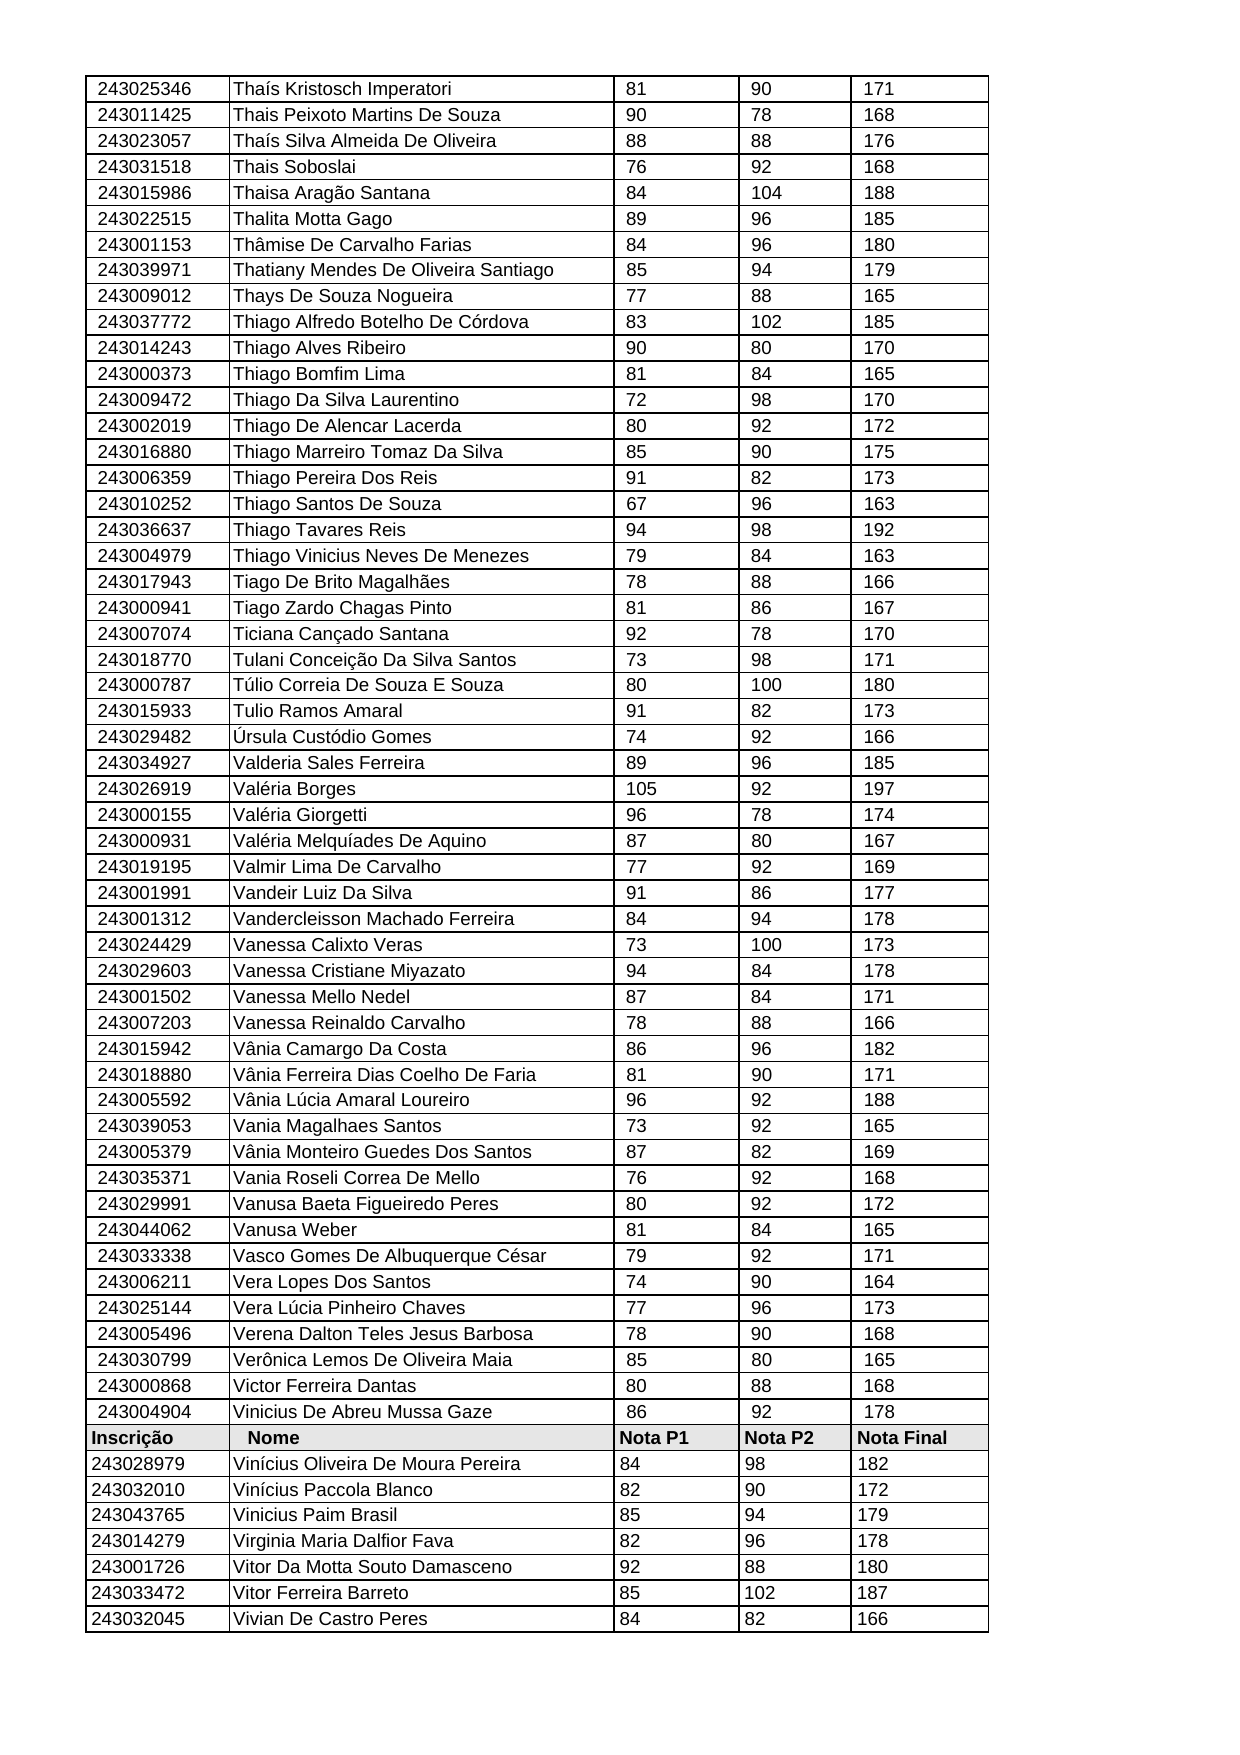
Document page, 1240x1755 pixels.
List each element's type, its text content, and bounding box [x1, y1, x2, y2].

table_cell 80 [740, 336, 850, 360]
table_cell 243005379 [87, 1140, 229, 1164]
table_cell 243025346 [87, 77, 229, 101]
table_cell 85 [615, 440, 738, 464]
table_cell Vandercleisson Machado Ferreira [230, 907, 613, 931]
table_cell 96 [740, 232, 850, 257]
table_cell Thiago Da Silva Laurentino [230, 388, 613, 412]
table_cell 182 [852, 1036, 988, 1061]
table_cell 173 [852, 699, 988, 723]
table_cell 178 [852, 907, 988, 931]
table_cell 84 [740, 958, 850, 983]
table_cell 98 [740, 388, 850, 412]
table_cell 76 [615, 155, 738, 179]
table_cell 100 [740, 933, 850, 957]
table_cell Inscrição [87, 1425, 229, 1450]
table_cell 243043765 [87, 1503, 229, 1527]
table_cell 82 [740, 466, 850, 490]
table_cell Thiago Pereira Dos Reis [230, 466, 613, 490]
table_cell 89 [615, 206, 738, 231]
table_cell 170 [852, 388, 988, 412]
table_cell 85 [615, 1503, 738, 1527]
table_cell 178 [852, 1400, 988, 1424]
table_cell 175 [852, 440, 988, 464]
table_cell 81 [615, 77, 738, 101]
table_cell 87 [615, 1140, 738, 1164]
table_cell 96 [740, 206, 850, 231]
table_cell 81 [615, 1218, 738, 1242]
table_cell 243030799 [87, 1348, 229, 1372]
table_cell 94 [615, 958, 738, 983]
table_cell Thiago Alves Ribeiro [230, 336, 613, 360]
table_cell 172 [852, 1477, 988, 1502]
table_cell 89 [615, 751, 738, 775]
table_cell Vera Lúcia Pinheiro Chaves [230, 1296, 613, 1320]
table_cell 73 [615, 1114, 738, 1138]
table_cell 90 [615, 103, 738, 127]
table_cell 81 [615, 595, 738, 620]
table_cell 243011425 [87, 103, 229, 127]
table_cell 92 [740, 1192, 850, 1216]
table_cell 176 [852, 128, 988, 153]
table_cell 243000931 [87, 829, 229, 853]
table_cell 173 [852, 466, 988, 490]
table_cell 243035371 [87, 1166, 229, 1190]
table_cell 243009012 [87, 284, 229, 308]
table_cell 166 [852, 725, 988, 749]
table_cell 73 [615, 933, 738, 957]
table_cell 243004904 [87, 1400, 229, 1424]
table_cell 243005592 [87, 1088, 229, 1112]
table_cell 96 [615, 803, 738, 827]
table_cell 91 [615, 466, 738, 490]
table_cell 243006211 [87, 1270, 229, 1294]
table_cell 170 [852, 621, 988, 646]
table_cell 243031518 [87, 155, 229, 179]
table_cell 243000868 [87, 1373, 229, 1398]
table_cell 79 [615, 1244, 738, 1268]
table_cell 81 [615, 362, 738, 386]
table_cell 173 [852, 1296, 988, 1320]
table_cell 185 [852, 751, 988, 775]
table_cell 92 [740, 1244, 850, 1268]
table_cell Vitor Ferreira Barreto [230, 1581, 613, 1605]
table_cell 83 [615, 310, 738, 334]
table_cell 243001502 [87, 985, 229, 1009]
table_cell 173 [852, 933, 988, 957]
table_cell Valmir Lima De Carvalho [230, 855, 613, 879]
table_cell 243000155 [87, 803, 229, 827]
table_cell 78 [740, 103, 850, 127]
table_cell 180 [852, 1555, 988, 1579]
table_cell 243015986 [87, 180, 229, 205]
table_cell 187 [852, 1581, 988, 1605]
table_cell 243033338 [87, 1244, 229, 1268]
table_cell 92 [615, 1555, 738, 1579]
table_cell Vanessa Mello Nedel [230, 985, 613, 1009]
table_cell 166 [852, 1607, 988, 1631]
table_cell 243016880 [87, 440, 229, 464]
table_cell Thiago Bomfim Lima [230, 362, 613, 386]
table_cell 243004979 [87, 543, 229, 568]
table_cell 84 [615, 1451, 738, 1476]
table_cell 197 [852, 777, 988, 801]
table_cell 82 [615, 1529, 738, 1553]
table_cell 243026919 [87, 777, 229, 801]
table_cell 81 [615, 1062, 738, 1087]
table_cell Vânia Camargo Da Costa [230, 1036, 613, 1061]
table_cell Vanusa Baeta Figueiredo Peres [230, 1192, 613, 1216]
table_cell Vânia Ferreira Dias Coelho De Faria [230, 1062, 613, 1087]
table_cell Thiago Santos De Souza [230, 492, 613, 516]
table_cell 94 [740, 907, 850, 931]
table_cell 165 [852, 1218, 988, 1242]
table_cell 92 [740, 155, 850, 179]
table_cell 90 [615, 336, 738, 360]
table_cell 78 [615, 1010, 738, 1035]
table_cell Thais Peixoto Martins De Souza [230, 103, 613, 127]
table_cell 96 [740, 1529, 850, 1553]
table_cell 243037772 [87, 310, 229, 334]
table_cell 82 [740, 699, 850, 723]
table_cell 84 [615, 232, 738, 257]
table_cell 78 [615, 1322, 738, 1346]
table_cell 165 [852, 1348, 988, 1372]
table_cell Vivian De Castro Peres [230, 1607, 613, 1631]
table_cell 178 [852, 958, 988, 983]
table_cell 80 [740, 829, 850, 853]
table_cell 170 [852, 336, 988, 360]
table_cell 78 [740, 621, 850, 646]
table_cell 86 [740, 595, 850, 620]
table_cell Thiago De Alencar Lacerda [230, 414, 613, 438]
table_cell 243044062 [87, 1218, 229, 1242]
table_cell 92 [740, 855, 850, 879]
table_cell 243033472 [87, 1581, 229, 1605]
table_cell 78 [615, 570, 738, 594]
table_cell 243039971 [87, 258, 229, 282]
table_cell Virginia Maria Dalfior Fava [230, 1529, 613, 1553]
table_cell Tulani Conceição Da Silva Santos [230, 647, 613, 672]
table_cell 74 [615, 1270, 738, 1294]
table_cell 169 [852, 855, 988, 879]
table_cell 92 [740, 1166, 850, 1190]
table_cell Verena Dalton Teles Jesus Barbosa [230, 1322, 613, 1346]
table_cell 85 [615, 1348, 738, 1372]
table_cell 87 [615, 829, 738, 853]
table_cell 78 [740, 803, 850, 827]
table_cell 98 [740, 647, 850, 672]
table_cell Nota P2 [740, 1425, 850, 1450]
table_cell 104 [740, 180, 850, 205]
table_cell 85 [615, 258, 738, 282]
table_cell 243007203 [87, 1010, 229, 1035]
table_cell 243025144 [87, 1296, 229, 1320]
table_cell Thaisa Aragão Santana [230, 180, 613, 205]
table_cell 243001726 [87, 1555, 229, 1579]
table_cell 243029603 [87, 958, 229, 983]
table_cell 96 [740, 751, 850, 775]
table_cell 182 [852, 1451, 988, 1476]
table_cell 84 [615, 1607, 738, 1631]
table_cell 243039053 [87, 1114, 229, 1138]
table_cell 163 [852, 492, 988, 516]
table_cell 243014279 [87, 1529, 229, 1553]
table_cell 84 [615, 907, 738, 931]
table_cell 85 [615, 1581, 738, 1605]
table_cell 243028979 [87, 1451, 229, 1476]
table_cell 171 [852, 77, 988, 101]
table_cell 243000941 [87, 595, 229, 620]
table_cell 163 [852, 543, 988, 568]
table_cell Tulio Ramos Amaral [230, 699, 613, 723]
table_cell 179 [852, 1503, 988, 1527]
table_cell 178 [852, 1529, 988, 1553]
table_cell 94 [740, 1503, 850, 1527]
table_cell Thalita Motta Gago [230, 206, 613, 231]
table_cell 100 [740, 673, 850, 697]
table_cell 243019195 [87, 855, 229, 879]
table_cell Victor Ferreira Dantas [230, 1373, 613, 1398]
table_cell Vânia Monteiro Guedes Dos Santos [230, 1140, 613, 1164]
table_cell 102 [740, 310, 850, 334]
table_cell 80 [615, 673, 738, 697]
table_cell 94 [740, 258, 850, 282]
table_cell 88 [740, 128, 850, 153]
table_cell 177 [852, 881, 988, 905]
table_cell 243015933 [87, 699, 229, 723]
table_cell 67 [615, 492, 738, 516]
table_cell 80 [615, 1373, 738, 1398]
table_cell 168 [852, 1322, 988, 1346]
table_cell 243007074 [87, 621, 229, 646]
table_cell 98 [740, 1451, 850, 1476]
table_cell Vania Roseli Correa De Mello [230, 1166, 613, 1190]
table_cell 92 [740, 1114, 850, 1138]
table_cell 92 [740, 725, 850, 749]
table_cell 92 [615, 621, 738, 646]
table_cell 243006359 [87, 466, 229, 490]
table_cell Vasco Gomes De Albuquerque César [230, 1244, 613, 1268]
table_cell 171 [852, 647, 988, 672]
table_cell Túlio Correia De Souza E Souza [230, 673, 613, 697]
table_cell 174 [852, 803, 988, 827]
table_cell 165 [852, 284, 988, 308]
table_cell 243005496 [87, 1322, 229, 1346]
table_cell 243034927 [87, 751, 229, 775]
table_cell 90 [740, 1322, 850, 1346]
table_cell 90 [740, 1270, 850, 1294]
table_cell Vandeir Luiz Da Silva [230, 881, 613, 905]
table_cell Vania Magalhaes Santos [230, 1114, 613, 1138]
table_cell 88 [615, 128, 738, 153]
table_cell 84 [615, 180, 738, 205]
table_cell 243029991 [87, 1192, 229, 1216]
table_cell Tiago Zardo Chagas Pinto [230, 595, 613, 620]
table_cell 165 [852, 1114, 988, 1138]
table_cell 243018770 [87, 647, 229, 672]
table_cell Vinicius De Abreu Mussa Gaze [230, 1400, 613, 1424]
table_cell 188 [852, 180, 988, 205]
table_cell 92 [740, 1088, 850, 1112]
table_cell Vinícius Oliveira De Moura Pereira [230, 1451, 613, 1476]
table_cell 88 [740, 1555, 850, 1579]
table_cell 243009472 [87, 388, 229, 412]
table_cell 90 [740, 440, 850, 464]
table_cell 90 [740, 1062, 850, 1087]
table_cell Thiago Alfredo Botelho De Córdova [230, 310, 613, 334]
table_cell 82 [740, 1607, 850, 1631]
table_cell 96 [740, 1296, 850, 1320]
table_cell Nota P1 [615, 1425, 738, 1450]
table_cell Vanessa Calixto Veras [230, 933, 613, 957]
table_cell Vanusa Weber [230, 1218, 613, 1242]
table_cell 179 [852, 258, 988, 282]
table_cell 166 [852, 570, 988, 594]
table_cell 92 [740, 777, 850, 801]
table_cell Vanessa Cristiane Miyazato [230, 958, 613, 983]
table_cell 72 [615, 388, 738, 412]
table_cell 168 [852, 1373, 988, 1398]
table_cell 243000787 [87, 673, 229, 697]
table_cell 76 [615, 1166, 738, 1190]
table_cell 243023057 [87, 128, 229, 153]
table_cell 96 [740, 492, 850, 516]
table_cell 171 [852, 1062, 988, 1087]
table_cell 87 [615, 985, 738, 1009]
table_cell 168 [852, 103, 988, 127]
table_cell 91 [615, 699, 738, 723]
table_cell 74 [615, 725, 738, 749]
table_cell 84 [740, 543, 850, 568]
table_cell Vanessa Reinaldo Carvalho [230, 1010, 613, 1035]
table_cell 92 [740, 414, 850, 438]
table_cell 77 [615, 1296, 738, 1320]
table_cell 192 [852, 518, 988, 542]
table_cell 80 [740, 1348, 850, 1372]
table_cell 80 [615, 414, 738, 438]
table_cell 90 [740, 1477, 850, 1502]
table_cell 243032045 [87, 1607, 229, 1631]
table_cell Ticiana Cançado Santana [230, 621, 613, 646]
table_cell 188 [852, 1088, 988, 1112]
table_cell 180 [852, 673, 988, 697]
table_cell 243018880 [87, 1062, 229, 1087]
table_cell 180 [852, 232, 988, 257]
table_cell Tiago De Brito Magalhães [230, 570, 613, 594]
table_cell 96 [740, 1036, 850, 1061]
table_cell 96 [615, 1088, 738, 1112]
table_cell 94 [615, 518, 738, 542]
table_cell 185 [852, 310, 988, 334]
table_cell Úrsula Custódio Gomes [230, 725, 613, 749]
table_cell 167 [852, 829, 988, 853]
table_cell 167 [852, 595, 988, 620]
table_cell Vitor Da Motta Souto Damasceno [230, 1555, 613, 1579]
table_cell 171 [852, 985, 988, 1009]
table_cell 88 [740, 284, 850, 308]
table_cell 243032010 [87, 1477, 229, 1502]
table_cell 82 [615, 1477, 738, 1502]
table_cell 243014243 [87, 336, 229, 360]
table_cell Thatiany Mendes De Oliveira Santiago [230, 258, 613, 282]
table_cell 243022515 [87, 206, 229, 231]
table_cell 243017943 [87, 570, 229, 594]
table_cell 84 [740, 1218, 850, 1242]
table_cell 79 [615, 543, 738, 568]
table_cell Thays De Souza Nogueira [230, 284, 613, 308]
table_cell Thiago Vinicius Neves De Menezes [230, 543, 613, 568]
table_cell 91 [615, 881, 738, 905]
table_cell 168 [852, 1166, 988, 1190]
table_cell 77 [615, 855, 738, 879]
table_cell 84 [740, 985, 850, 1009]
table_cell 243010252 [87, 492, 229, 516]
table_cell Nome [230, 1425, 613, 1450]
table_cell 82 [740, 1140, 850, 1164]
table_cell 77 [615, 284, 738, 308]
table_cell Thaís Kristosch Imperatori [230, 77, 613, 101]
table_cell Thais Soboslai [230, 155, 613, 179]
table_cell 243000373 [87, 362, 229, 386]
table_cell Valéria Melquíades De Aquino [230, 829, 613, 853]
table_cell 102 [740, 1581, 850, 1605]
table_cell Valéria Borges [230, 777, 613, 801]
table_cell 165 [852, 362, 988, 386]
table_cell Thiago Tavares Reis [230, 518, 613, 542]
table_cell 88 [740, 1373, 850, 1398]
table_cell Thaís Silva Almeida De Oliveira [230, 128, 613, 153]
table_cell Thiago Marreiro Tomaz Da Silva [230, 440, 613, 464]
table_cell 166 [852, 1010, 988, 1035]
table_cell 86 [740, 881, 850, 905]
table_cell Verônica Lemos De Oliveira Maia [230, 1348, 613, 1372]
table_cell 90 [740, 77, 850, 101]
table_cell 243024429 [87, 933, 229, 957]
table_cell Nota Final [852, 1425, 988, 1450]
table_cell 92 [740, 1400, 850, 1424]
table_cell 88 [740, 570, 850, 594]
table_cell 73 [615, 647, 738, 672]
table_cell 243015942 [87, 1036, 229, 1061]
table_cell Valéria Giorgetti [230, 803, 613, 827]
table_cell 172 [852, 1192, 988, 1216]
table_cell 86 [615, 1036, 738, 1061]
table_cell Vinícius Paccola Blanco [230, 1477, 613, 1502]
table_cell 88 [740, 1010, 850, 1035]
table_cell 86 [615, 1400, 738, 1424]
table_cell 185 [852, 206, 988, 231]
table_cell 172 [852, 414, 988, 438]
table_cell 168 [852, 155, 988, 179]
table_cell 98 [740, 518, 850, 542]
table_cell 164 [852, 1270, 988, 1294]
table_cell 243029482 [87, 725, 229, 749]
table_cell 84 [740, 362, 850, 386]
table_cell 243001991 [87, 881, 229, 905]
table_cell Vinicius Paim Brasil [230, 1503, 613, 1527]
table_cell 80 [615, 1192, 738, 1216]
table_cell 105 [615, 777, 738, 801]
table_cell Vânia Lúcia Amaral Loureiro [230, 1088, 613, 1112]
table_cell 171 [852, 1244, 988, 1268]
table_cell Valderia Sales Ferreira [230, 751, 613, 775]
table_cell 243001312 [87, 907, 229, 931]
table_cell 169 [852, 1140, 988, 1164]
table_cell Vera Lopes Dos Santos [230, 1270, 613, 1294]
table_cell 243001153 [87, 232, 229, 257]
table_cell 243002019 [87, 414, 229, 438]
table_cell 243036637 [87, 518, 229, 542]
table_cell Thâmise De Carvalho Farias [230, 232, 613, 257]
